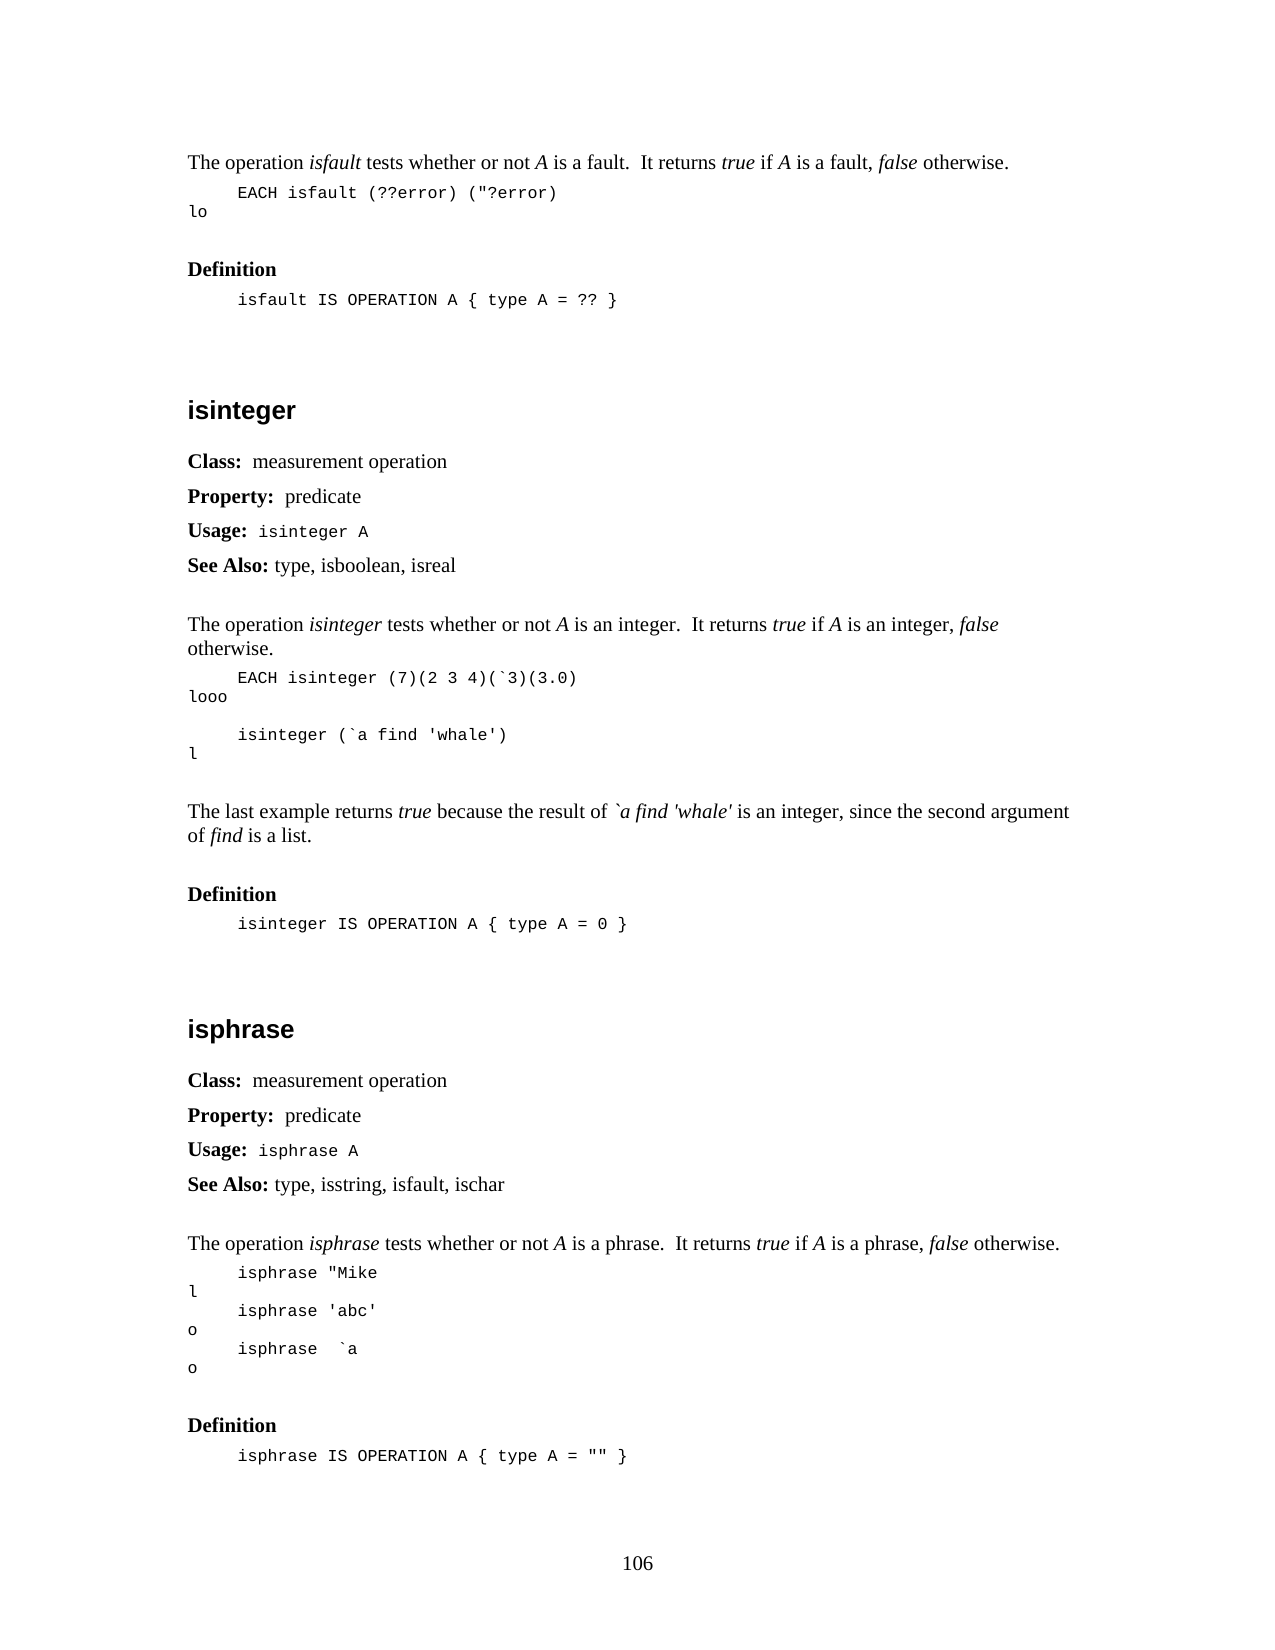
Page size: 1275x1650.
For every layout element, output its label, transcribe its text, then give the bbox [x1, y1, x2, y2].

text isinteger IS OPERATION A { type A = 0 } [187, 916, 1087, 935]
text isphrase IS OPERATION A { type A = "" } [187, 1447, 1087, 1466]
text The operation isfault tests whether or not A is a fault. It returns true if A is a fault, false otherwise. [187, 150, 1087, 174]
text isphrase "Mike l isphrase 'abc' o isphrase `a o [187, 1265, 1087, 1402]
text Usage: isinteger A [187, 518, 1087, 543]
text The operation isphrase tests whether or not A is a phrase. It returns true if A is a phrase, false otherwise. [187, 1231, 1087, 1254]
text See Also: type, isstring, isfault, ischar [187, 1172, 1087, 1220]
text Usage: isphrase A [187, 1137, 1087, 1162]
text isphrase [187, 1014, 1087, 1044]
text Definition [187, 881, 1087, 906]
text Class: measurement operation [187, 1068, 1087, 1092]
text Property: predicate [187, 484, 1087, 508]
text Definition [187, 1413, 1087, 1437]
text See Also: type, isboolean, isreal [187, 553, 1087, 601]
text isfault IS OPERATION A { type A = ?? } [187, 291, 1087, 310]
text Class: measurement operation [187, 449, 1087, 473]
text EACH isinteger (7)(2 3 4)(`3)(3.0) looo isinteger (`a find 'whale') l [187, 670, 1087, 788]
text isinteger [187, 395, 1087, 425]
text Property: predicate [187, 1103, 1087, 1127]
text EACH isfault (??error) ("?error) lo [187, 184, 1087, 246]
text The operation isinteger tests whether or not A is an integer. It returns true if A is an integer, false otherwise. [187, 612, 1087, 660]
text Definition [187, 257, 1087, 281]
text The last example returns true because the result of `a find 'whale' is an integer, since the second argument of find is a list. [187, 799, 1087, 871]
